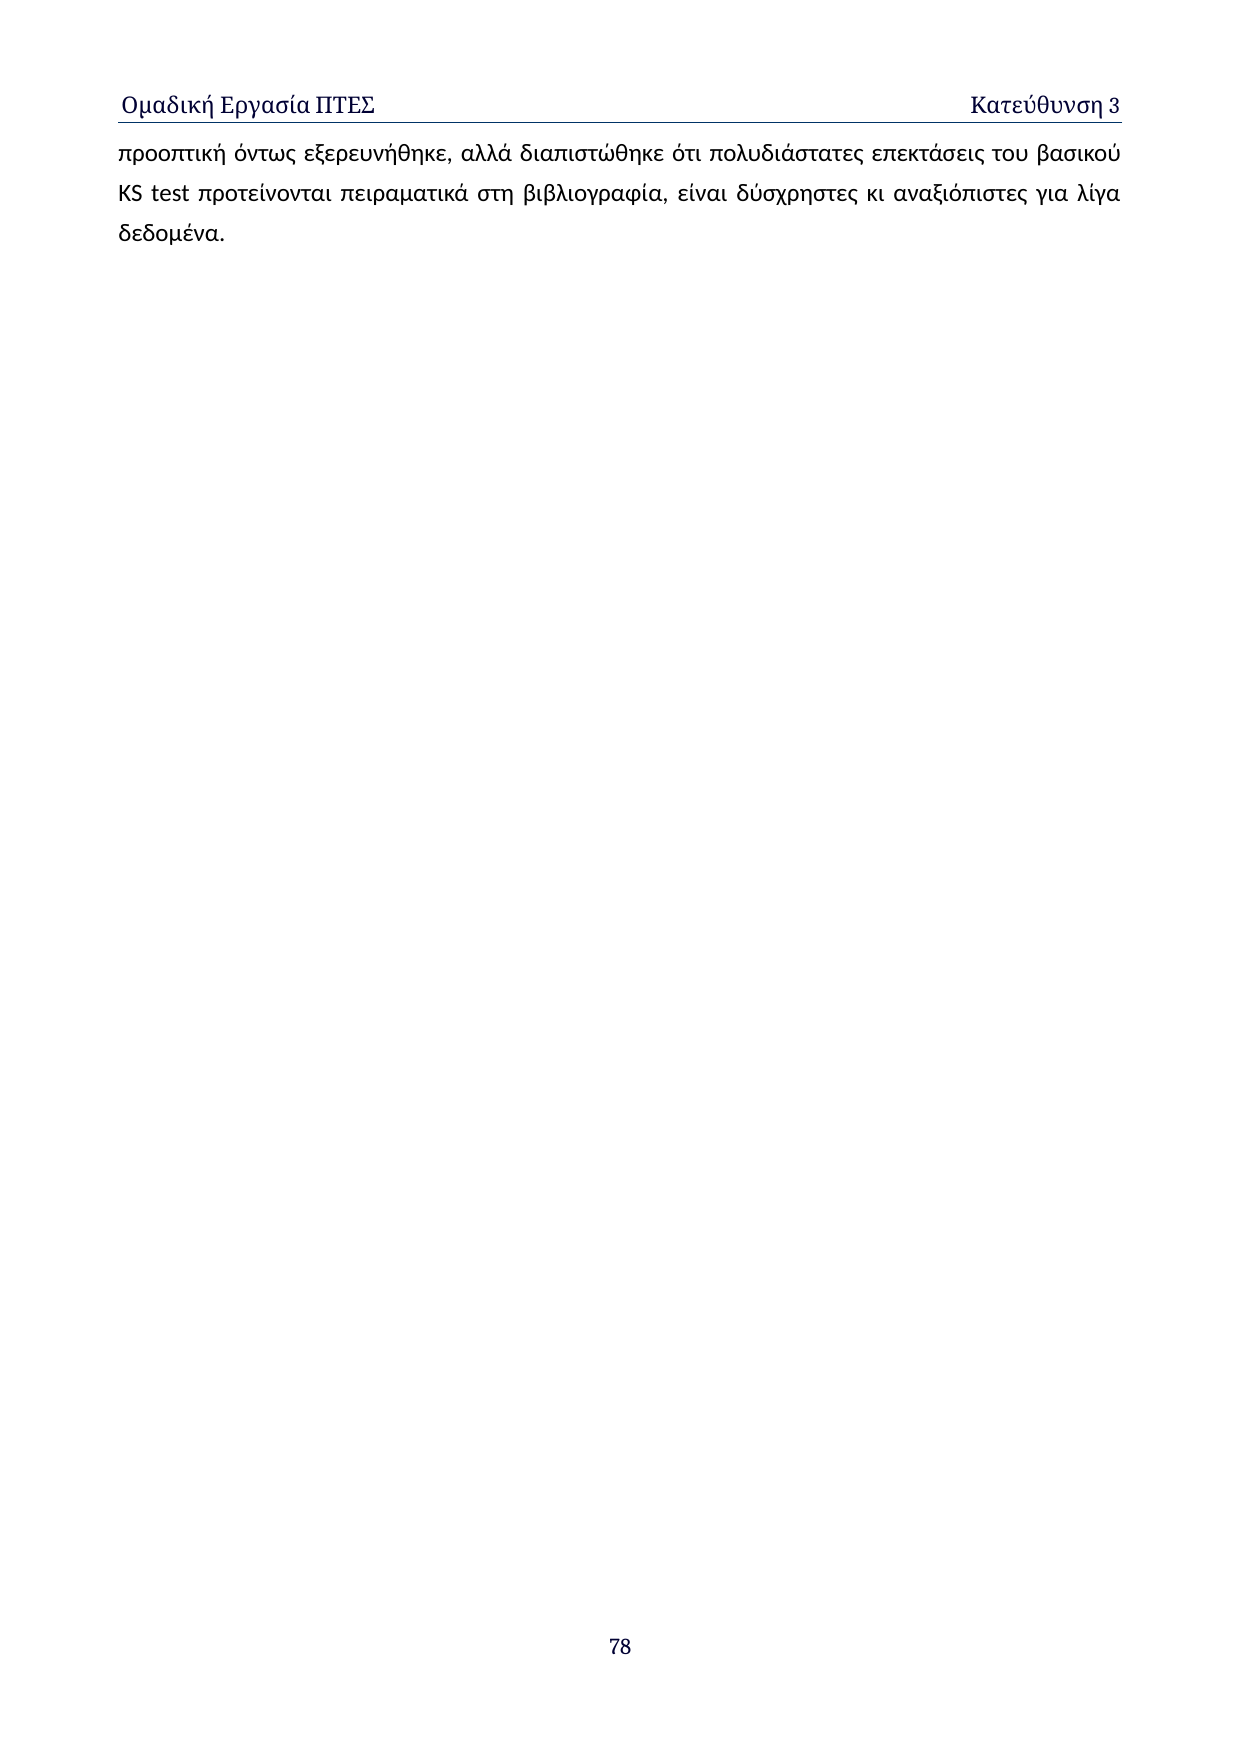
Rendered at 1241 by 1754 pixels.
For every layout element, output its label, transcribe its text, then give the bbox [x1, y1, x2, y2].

text προοπτική όντως εξερευνήθηκε, αλλά διαπιστώθηκε ότι πολυδιάστατες επεκτάσεις του βασικού KS test προτείνονται πειραματικά στη βιβλιογραφία, είναι δύσχρηστες κι αναξιόπιστες για λίγα δεδομένα. [118, 137, 1122, 247]
